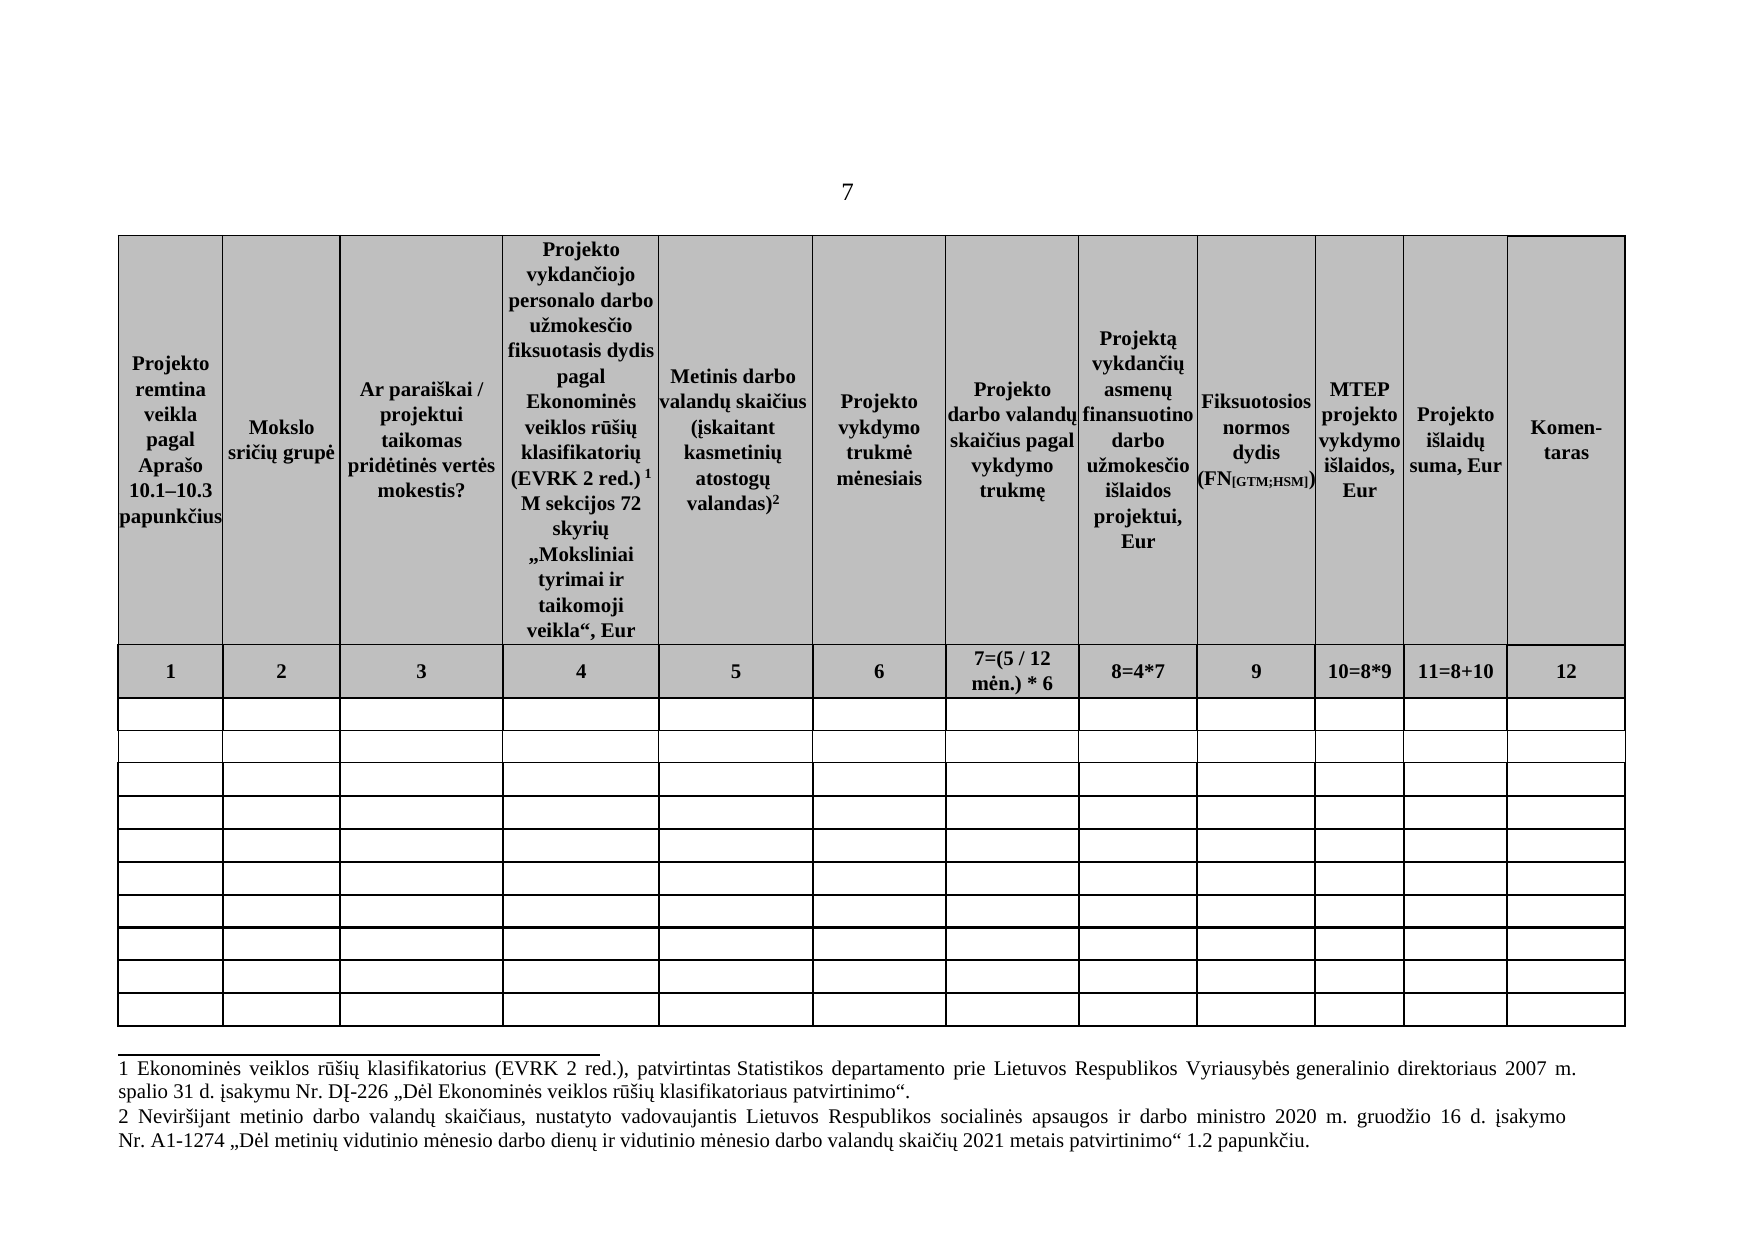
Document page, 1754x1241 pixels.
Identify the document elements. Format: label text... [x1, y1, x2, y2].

table_cell [504, 699, 658, 729]
table_cell [1647, 959, 1665, 992]
table_cell [946, 731, 1078, 762]
table_cell [223, 731, 339, 762]
table_cell 4 [504, 645, 658, 697]
table_cell [1647, 861, 1665, 893]
table_cell [660, 830, 812, 861]
table_cell [947, 763, 1078, 795]
table_cell [814, 961, 945, 992]
table_cell [1508, 961, 1624, 992]
table_cell [1665, 762, 1754, 795]
table_cell [1508, 763, 1624, 795]
table_cell [1080, 863, 1196, 893]
table_cell [224, 830, 339, 861]
table_cell [341, 731, 502, 762]
table_cell [119, 731, 222, 762]
table_cell [1665, 926, 1754, 959]
table_cell [1080, 699, 1196, 729]
table_cell [1080, 961, 1196, 992]
table_cell [119, 830, 222, 861]
table_cell [504, 896, 658, 926]
table_cell [1665, 959, 1754, 992]
table_cell [814, 929, 945, 959]
table_cell Projekto vykdančiojo personalo darbo užmokesčio fiksuotasis dydis pagal Ekonominės veiklos rūšių klasifikatorių (EVRK 2 red.) M sekcijos 72 skyrių „Moksliniai tyrimai ir taikomoji veikla“, Eur [503, 236, 658, 644]
table_cell 1 [119, 645, 222, 697]
table_cell [1626, 992, 1647, 1025]
table_cell [119, 699, 222, 729]
table_cell 7=(5 / 12 mėn.) * 6 [947, 645, 1078, 697]
table_cell [1198, 797, 1314, 828]
table_cell [1316, 863, 1403, 893]
table_cell [119, 896, 222, 926]
table_cell 3 [341, 645, 502, 697]
table_cell [1665, 697, 1754, 729]
table_cell [341, 763, 502, 795]
table_cell 5 [660, 645, 812, 697]
table_cell [224, 797, 339, 828]
table_cell [1316, 731, 1403, 762]
table_cell [1316, 797, 1403, 828]
table_cell [224, 929, 339, 959]
table_cell Projekto išlaidų suma, Eur [1404, 236, 1507, 644]
table_cell [660, 994, 812, 1025]
table_cell [1198, 929, 1314, 959]
table_cell [1647, 762, 1665, 795]
table_cell 9 [1198, 645, 1314, 697]
table_cell Ar paraiškai / projektui taikomas pridėtinės vertės mokestis? [341, 236, 502, 644]
table_cell [504, 830, 658, 861]
table_cell [504, 929, 658, 959]
table_cell [814, 863, 945, 893]
table_cell Fiksuotosios normos dydis (FN[GTM;HSM]) [1198, 236, 1315, 644]
table_cell [1198, 863, 1314, 893]
table_cell [1316, 896, 1403, 926]
table_cell [1626, 644, 1647, 697]
table_cell [1316, 830, 1403, 861]
table_cell [119, 863, 222, 893]
table_cell [1405, 797, 1506, 828]
table_cell [1647, 697, 1665, 729]
table_cell [1626, 730, 1647, 762]
table_cell [1080, 797, 1196, 828]
table_cell [224, 994, 339, 1025]
table_cell [1316, 994, 1403, 1025]
table_cell [1405, 961, 1506, 992]
table_cell Komen- taras [1508, 237, 1624, 644]
table_cell [1079, 731, 1197, 762]
table_cell Projekto darbo valandų skaičius pagal vykdymo trukmę [946, 236, 1078, 644]
table_cell [1647, 644, 1665, 697]
table_cell Mokslo sričių grupė [223, 236, 339, 644]
table_cell [947, 830, 1078, 861]
table_cell [660, 929, 812, 959]
table_cell [119, 994, 222, 1025]
table_cell [1405, 863, 1506, 893]
table_cell [341, 699, 502, 729]
table_cell [1626, 926, 1647, 959]
table_cell [1198, 731, 1315, 762]
table_cell [1508, 896, 1624, 926]
table_cell [341, 961, 502, 992]
table_cell [1626, 959, 1647, 992]
table_cell [1316, 763, 1403, 795]
table_cell [1665, 235, 1754, 644]
table_cell [504, 797, 658, 828]
table_cell [1080, 929, 1196, 959]
table_cell [947, 994, 1078, 1025]
table_cell [1647, 795, 1665, 828]
table_cell [1508, 863, 1624, 893]
table_cell [224, 961, 339, 992]
table_cell [119, 763, 222, 795]
table_cell [1405, 994, 1506, 1025]
table_cell [814, 699, 945, 729]
table_cell [1080, 830, 1196, 861]
table_cell [341, 863, 502, 893]
table_cell [1665, 828, 1754, 861]
table_cell [1665, 795, 1754, 828]
table_cell 12 [1508, 646, 1624, 697]
table_cell [504, 994, 658, 1025]
table_cell [1080, 896, 1196, 926]
table_cell [1198, 994, 1314, 1025]
table_cell [1198, 896, 1314, 926]
table_cell [341, 797, 502, 828]
table_cell [1198, 830, 1314, 861]
table_cell [504, 961, 658, 992]
table_cell [224, 763, 339, 795]
table_cell [1647, 828, 1665, 861]
table_cell [660, 961, 812, 992]
table_cell [119, 797, 222, 828]
table_cell [1647, 992, 1665, 1025]
table_cell [1316, 929, 1403, 959]
table_cell [341, 830, 502, 861]
table_cell [1665, 894, 1754, 926]
table_cell [1405, 929, 1506, 959]
table_cell [1647, 730, 1665, 762]
table_cell [341, 994, 502, 1025]
table_cell [1665, 992, 1754, 1025]
table_cell [814, 797, 945, 828]
table_cell [813, 731, 945, 762]
table_cell [1647, 235, 1665, 644]
table_cell [1405, 763, 1506, 795]
table_cell [814, 830, 945, 861]
table_cell [504, 863, 658, 893]
table_cell [659, 731, 812, 762]
table_cell [814, 763, 945, 795]
table_cell [1508, 731, 1625, 762]
table_cell Metinis darbo valandų skaičius (įskaitant kasmetinių atostogų valandas) [659, 236, 812, 644]
table_cell [1405, 896, 1506, 926]
table_cell [1080, 994, 1196, 1025]
table_cell [1626, 762, 1647, 795]
table_cell [1626, 861, 1647, 893]
table_cell [814, 896, 945, 926]
table_cell [1665, 861, 1754, 893]
table_cell [1626, 828, 1647, 861]
table_cell [1626, 894, 1647, 926]
table_cell [1198, 961, 1314, 992]
table_cell [224, 896, 339, 926]
table_cell [1198, 763, 1314, 795]
table_cell [1647, 894, 1665, 926]
table_cell [947, 699, 1078, 729]
table_cell [1626, 697, 1647, 729]
table_cell [814, 994, 945, 1025]
table_cell [1405, 830, 1506, 861]
table_cell 6 [814, 645, 945, 697]
table_cell [660, 896, 812, 926]
table_cell [1665, 730, 1754, 762]
table_cell [660, 763, 812, 795]
table_cell [224, 699, 339, 729]
table_cell [947, 929, 1078, 959]
table_cell MTEP projekto vykdymo išlaidos, Eur [1316, 236, 1403, 644]
table_cell [1508, 699, 1624, 729]
table_cell [1626, 795, 1647, 828]
table_cell [1080, 763, 1196, 795]
table_cell [1198, 699, 1314, 729]
table_cell Projektą vykdančių asmenų finansuotino darbo užmokesčio išlaidos projektui, Eur [1079, 236, 1197, 644]
table_cell [947, 961, 1078, 992]
table_cell [1665, 644, 1754, 697]
table_cell 8=4*7 [1080, 645, 1196, 697]
table_cell Projekto remtina veikla pagal Aprašo 10.1–10.3 papunkčius [119, 236, 222, 644]
table_cell 10=8*9 [1316, 645, 1403, 697]
table_cell [660, 699, 812, 729]
table_cell [504, 763, 658, 795]
table_cell [1626, 235, 1647, 644]
table_cell [1405, 699, 1506, 729]
table_cell [341, 896, 502, 926]
table_cell Projekto vykdymo trukmė mėnesiais [813, 236, 945, 644]
table_cell [1647, 926, 1665, 959]
table_cell [1508, 830, 1624, 861]
table_cell [947, 863, 1078, 893]
table_cell [1508, 929, 1624, 959]
table_cell 11=8+10 [1405, 645, 1506, 697]
table_cell [1316, 961, 1403, 992]
table_cell [1316, 699, 1403, 729]
table_cell [119, 929, 222, 959]
table_cell [660, 797, 812, 828]
table_cell [660, 863, 812, 893]
table_cell [1508, 797, 1624, 828]
table_cell [503, 731, 658, 762]
table_cell [947, 896, 1078, 926]
table_cell [1508, 994, 1624, 1025]
table_cell [947, 797, 1078, 828]
table_cell 2 [224, 645, 339, 697]
table_cell [119, 961, 222, 992]
table_cell [1404, 731, 1507, 762]
table_cell [224, 863, 339, 893]
table_cell [341, 929, 502, 959]
